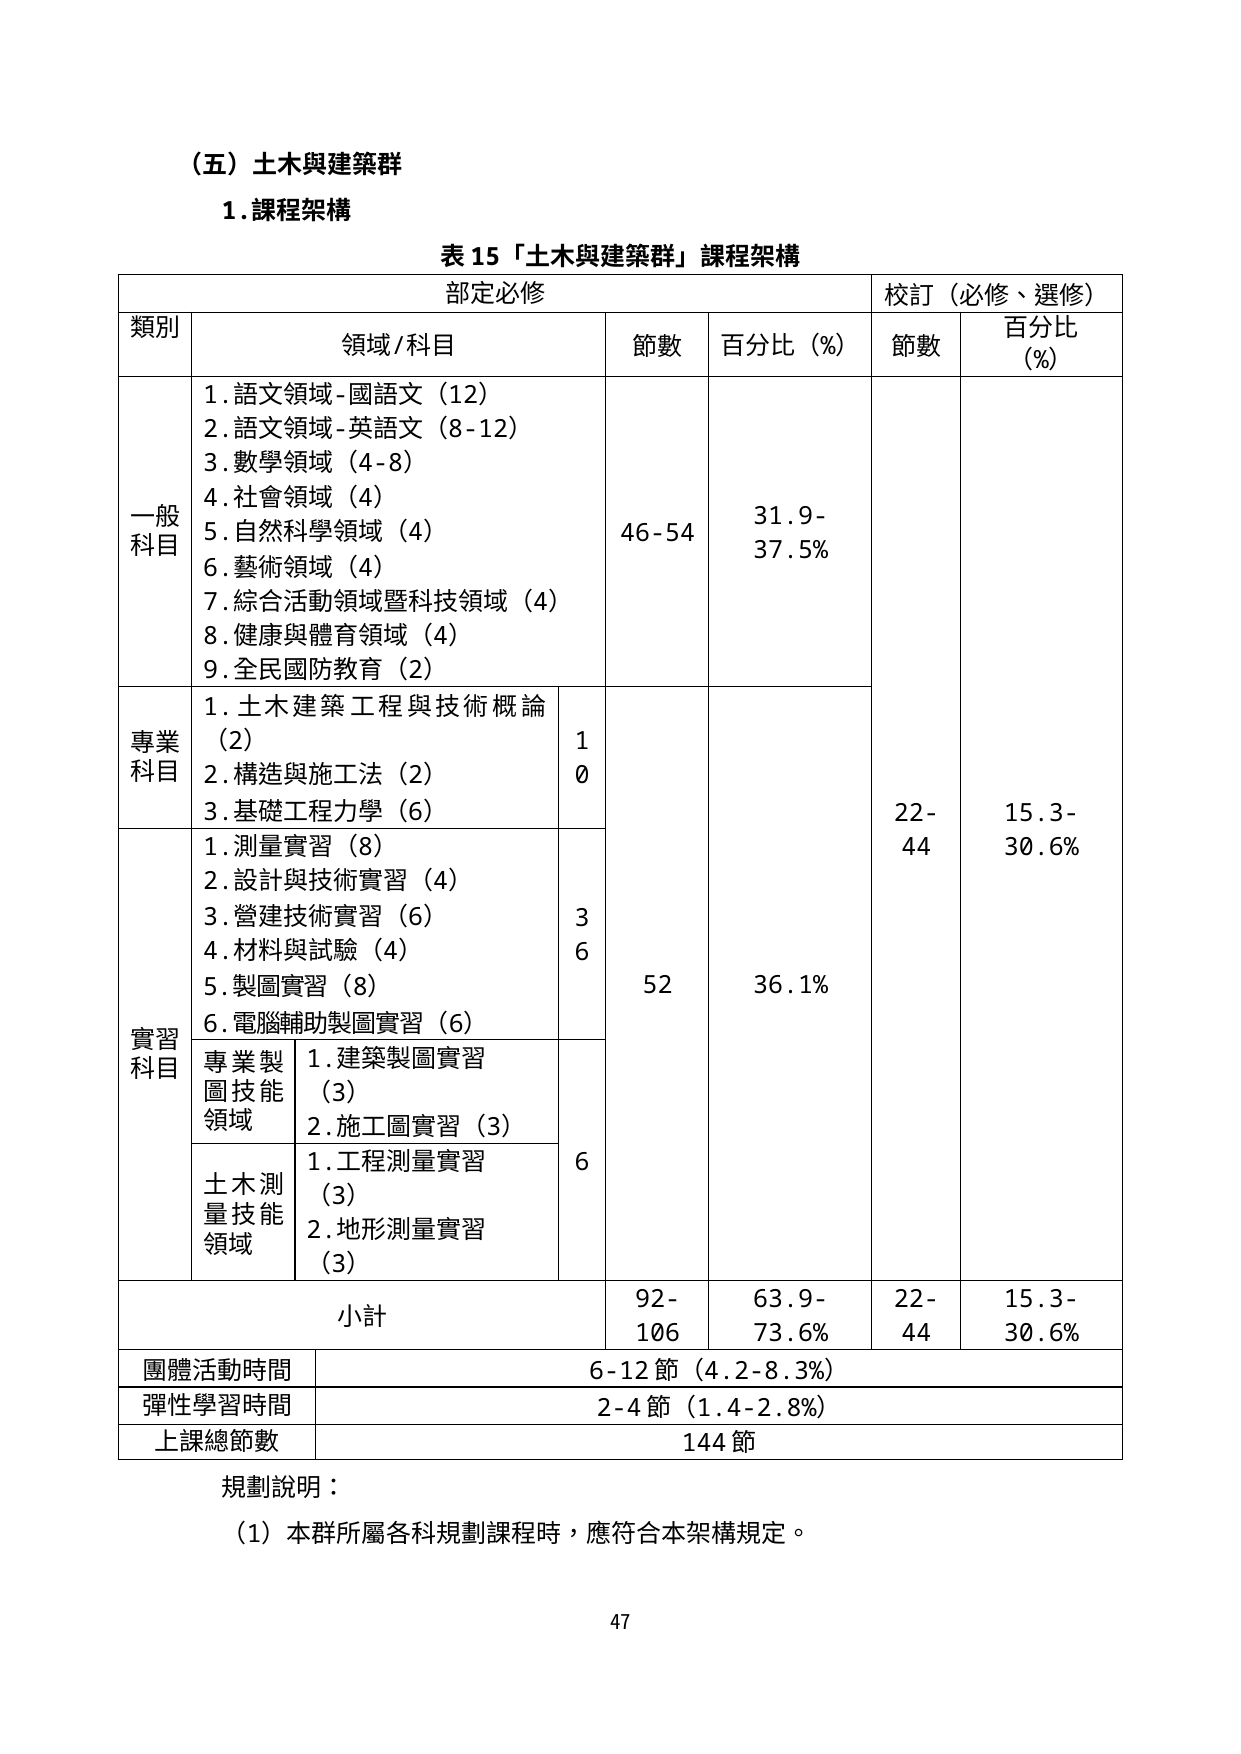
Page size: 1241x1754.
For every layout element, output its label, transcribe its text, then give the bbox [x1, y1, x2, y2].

table_cell 2-4節（1.4-2.8%） [316, 1388, 1122, 1424]
table_cell 22-44 [872, 377, 960, 1280]
table_cell 1.土木建築工程與技術概論（2） 2.構造與施工法（2） 3.基礎工程力學（6） [192, 687, 558, 827]
table_cell 專業科目 [119, 687, 191, 827]
table_cell 1.語文領域-國語文（12） 2.語文領域-英語文（8-12） 3.數學領域（4-8） 4.社會領域（4） 5.自然科學領域（4） 6.藝術領域（4） 7.綜合活動領域暨科技領域（4） 8.健康與體育領域（4） 9.全民國防教育（2） [192, 377, 605, 686]
table_cell 1.工程測量實習（3） 2.地形測量實習（3） [296, 1144, 558, 1280]
table_cell 團體活動時間 [119, 1350, 315, 1386]
table_header 部定必修 [119, 275, 871, 312]
text 表15「土木與建築群」課程架構 [118, 228, 1122, 274]
table_cell 36 [559, 829, 605, 1039]
table_cell 6 [559, 1040, 605, 1280]
table_cell 上課總節數 [119, 1425, 315, 1459]
table_header 校訂（必修、選修） [872, 275, 1122, 312]
text 規劃說明： [221, 1460, 1122, 1506]
table_cell 52 [606, 687, 708, 1280]
table_cell 31.9-37.5% [709, 377, 871, 686]
table_cell 1.測量實習（8） 2.設計與技術實習（4） 3.營建技術實習（6） 4.材料與試驗（4） 5.製圖實習（8） 6.電腦輔助製圖實習（6） [192, 829, 558, 1039]
table_cell 小計 [119, 1281, 605, 1349]
table_cell 實習科目 [119, 829, 191, 1280]
table_cell 百分比（%） [961, 313, 1122, 376]
table_cell 6-12節（4.2-8.3%） [316, 1350, 1122, 1386]
table_cell 92-106 [606, 1281, 708, 1349]
table_cell 10 [559, 687, 605, 827]
table_cell 節數 [606, 313, 708, 376]
table_cell 15.3-30.6% [961, 377, 1122, 1280]
table_cell 46-54 [606, 377, 708, 686]
table_cell 144節 [316, 1425, 1122, 1459]
table_cell 類別 [119, 313, 191, 376]
text （五）土木與建築群 [177, 137, 1122, 183]
text 1.課程架構 [192, 183, 1122, 228]
table_cell 彈性學習時間 [119, 1388, 315, 1424]
table_cell 1.建築製圖實習（3） 2.施工圖實習（3） [296, 1040, 558, 1143]
table_cell 百分比（%） [709, 313, 871, 376]
table_cell 36.1% [709, 687, 871, 1280]
table_cell 15.3-30.6% [961, 1281, 1122, 1349]
table_cell 領域/科目 [192, 313, 605, 376]
table_cell 63.9-73.6% [709, 1281, 871, 1349]
text （1）本群所屬各科規劃課程時，應符合本架構規定。 [221, 1506, 1122, 1551]
table_cell 節數 [872, 313, 960, 376]
table_cell 土木測量技能領域 [192, 1144, 294, 1280]
table_cell 專業製圖技能領域 [192, 1040, 294, 1143]
table_cell 一般科目 [119, 377, 191, 686]
table_cell 22-44 [872, 1281, 960, 1349]
